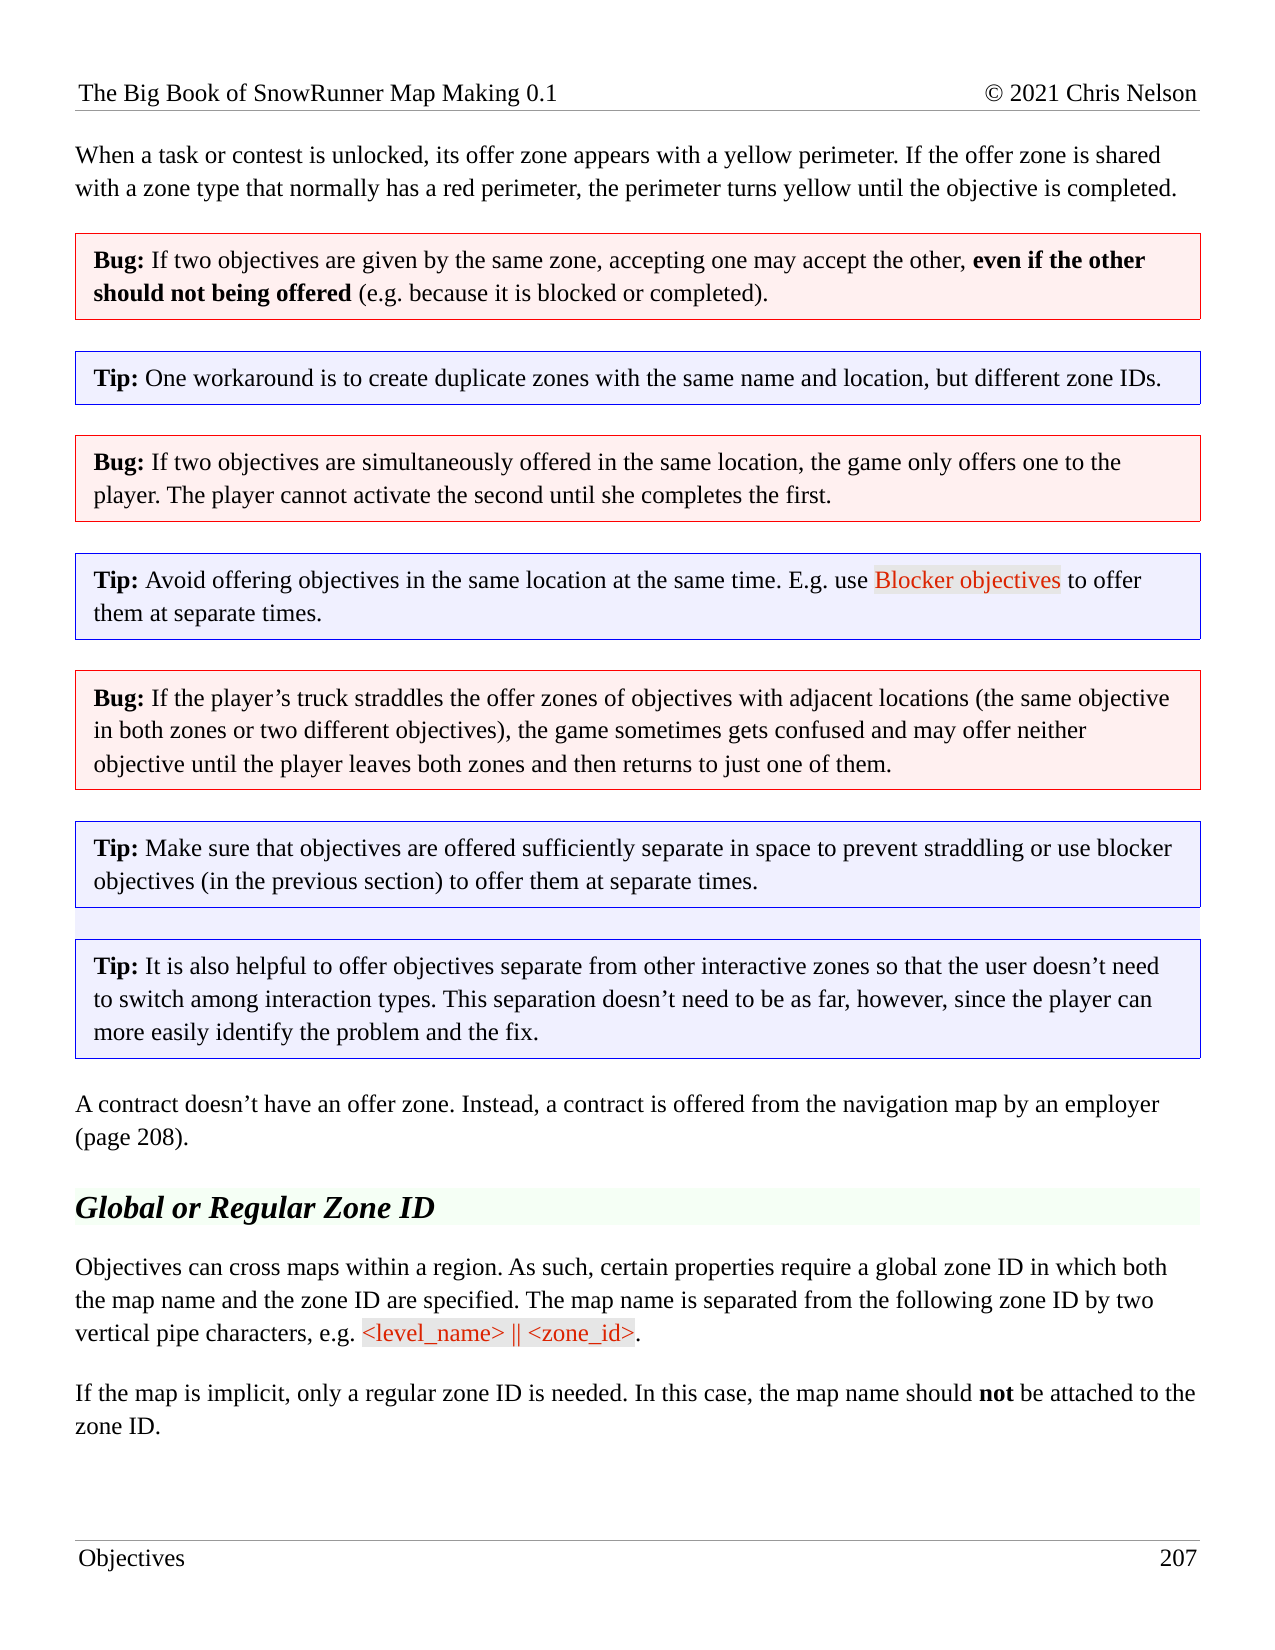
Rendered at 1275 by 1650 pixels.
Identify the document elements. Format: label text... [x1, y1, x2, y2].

list One workaround is to create duplicate zones with the same name and location, but different zone IDs. [76, 352, 1200, 404]
list If the player’s truck straddles the offer zones of objectives with adjacent locations (the same objective in both zones or two different objectives), the game sometimes gets confused and may offer neither objective until the player leaves both zones and then returns to just one of them. [76, 671, 1200, 789]
subtitle Global or Regular Zone ID [75, 1188, 1200, 1225]
text A contract doesn’t have an offer zone. Instead, a contract is offered from the navigation map by an employer (page 208). [75, 1089, 1200, 1151]
text Objectives can cross maps within a region. As such, certain properties require a global zone ID in which both the map name and the zone ID are specified. The map name is separated from the following zone ID by two vertical pipe characters, e.g. <level_name> || <zone_id>. [75, 1252, 1200, 1347]
list If two objectives are given by the same zone, accepting one may accept the other, even if the other should not being offered (e.g. because it is blocked or completed). [76, 234, 1200, 319]
list Make sure that objectives are offered sufficiently separate in space to prevent straddling or use blocker objectives (in the previous section) to offer them at separate times. [76, 822, 1200, 907]
text When a task or contest is unlocked, its offer zone appears with a yellow perimeter. If the offer zone is shared with a zone type that normally has a red perimeter, the perimeter turns yellow until the objective is completed. [75, 140, 1200, 202]
list If two objectives are simultaneously offered in the same location, the game only offers one to the player. The player cannot activate the second until she completes the first. [76, 436, 1200, 521]
list Avoid offering objectives in the same location at the same time. E.g. use Blocker objectives to offer them at separate times. [76, 554, 1200, 639]
text If the map is implicit, only a regular zone ID is needed. In this case, the map name should not be attached to the zone ID. [75, 1378, 1200, 1440]
list It is also helpful to offer objectives separate from other interactive zones so that the user doesn’t need to switch among interaction types. This separation doesn’t need to be as far, however, since the player can more easily identify the problem and the fix. [76, 940, 1200, 1058]
